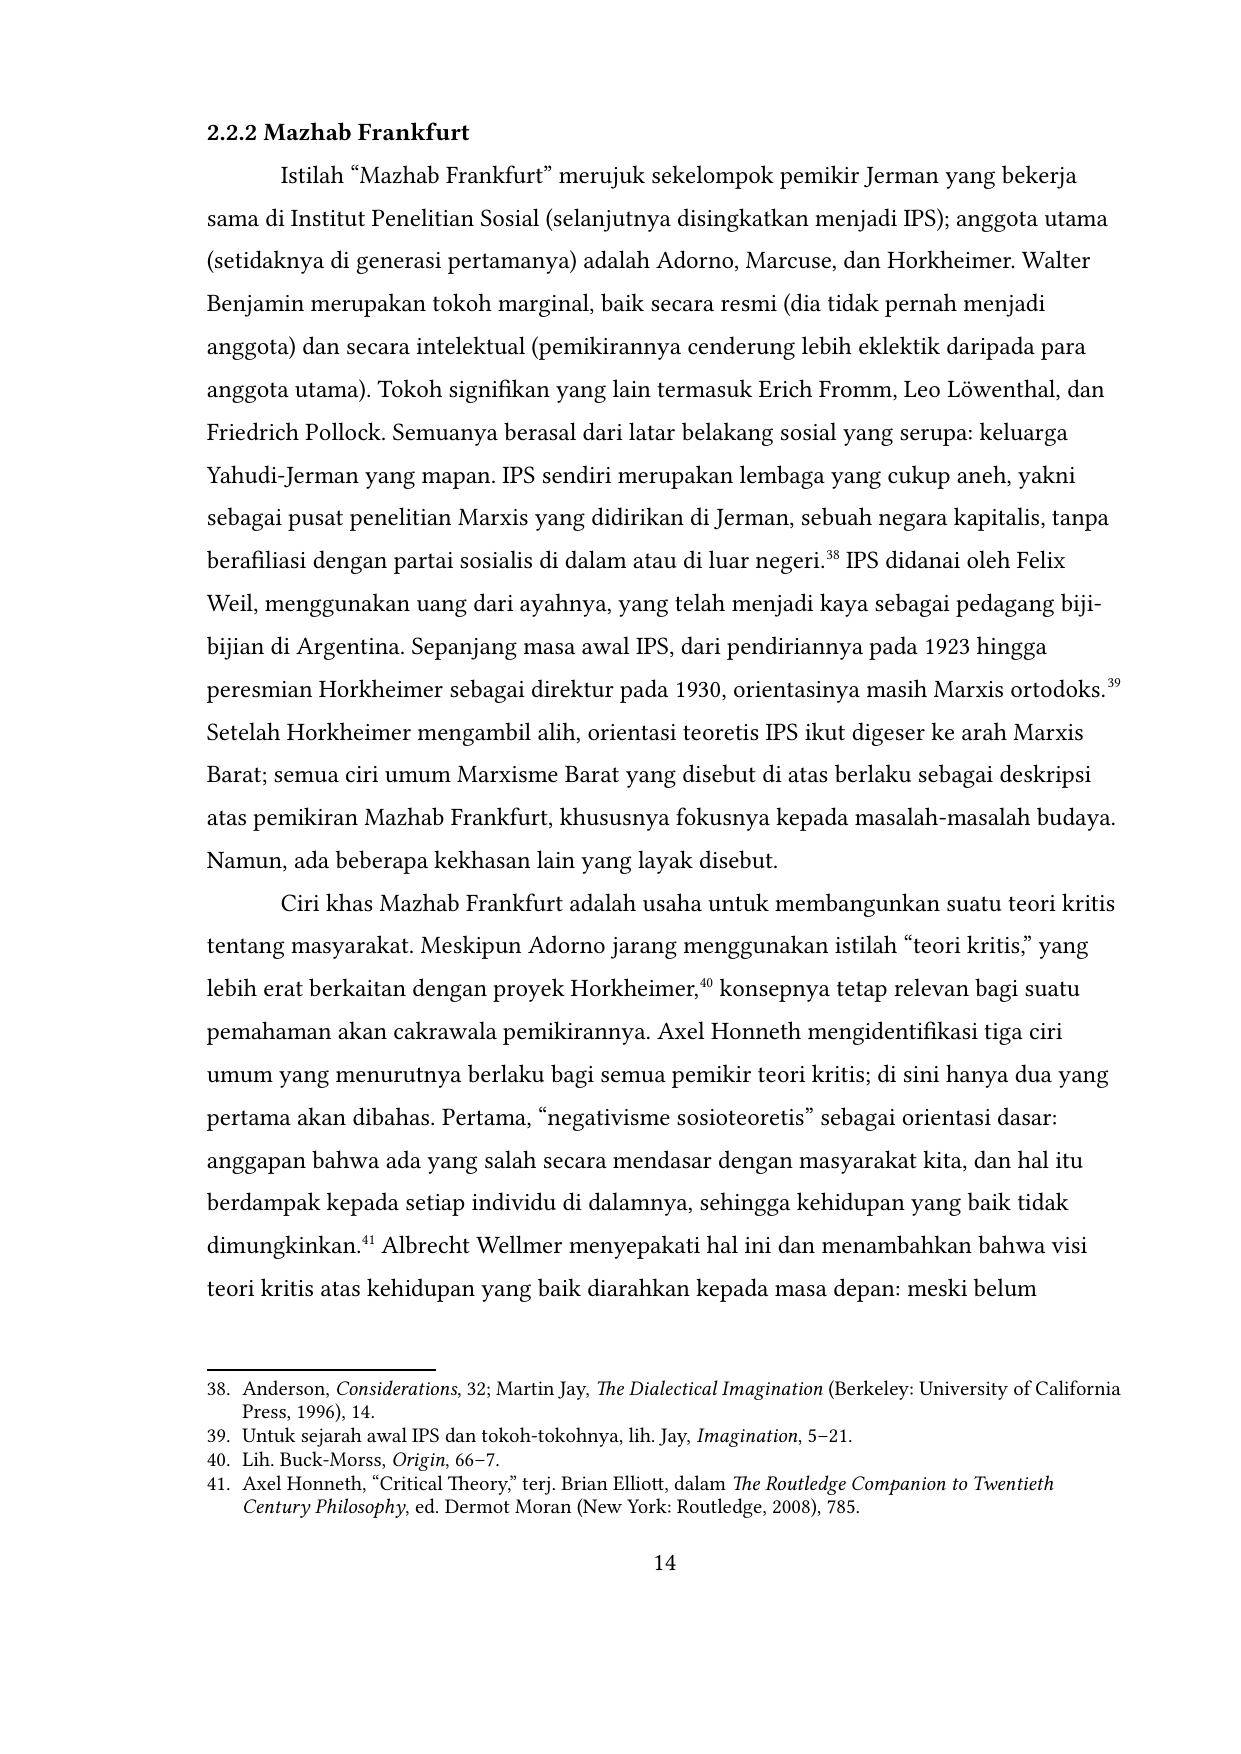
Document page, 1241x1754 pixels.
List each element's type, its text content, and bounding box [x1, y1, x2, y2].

text Istilah “Mazhab Frankfurt” merujuk sekelompok pemikir Jerman yang bekerja sama di Institut Penelitian Sosial (selanjutnya disingkatkan menjadi IPS); anggota utama (setidaknya di generasi pertamanya) adalah Adorno, Marcuse, dan Horkheimer. Walter Benjamin merupakan tokoh marginal, baik secara resmi (dia tidak pernah menjadi anggota) dan secara intelektual (pemikirannya cenderung lebih eklektik daripada para anggota utama). Tokoh signifikan yang lain termasuk Erich Fromm, Leo Löwenthal, dan Friedrich Pollock. Semuanya berasal dari latar belakang sosial yang serupa: keluarga Yahudi-Jerman yang mapan. IPS sendiri merupakan lembaga yang cukup aneh, yakni sebagai pusat penelitian Marxis yang didirikan di Jerman, sebuah negara kapitalis, tanpa berafiliasi dengan partai sosialis di dalam atau di luar negeri. IPS didanai oleh Felix Weil, menggunakan uang dari ayahnya, yang telah menjadi kaya sebagai pedagang biji-bijian di Argentina. Sepanjang masa awal IPS, dari pendiriannya pada 1923 hingga peresmian Horkheimer sebagai direktur pada 1930, orientasinya masih Marxis ortodoks. Setelah Horkheimer mengambil alih, orientasi teoretis IPS ikut digeser ke arah Marxis Barat; semua ciri umum Marxisme Barat yang disebut di atas berlaku sebagai deskripsi atas pemikiran Mazhab Frankfurt, khususnya fokusnya kepada masalah-masalah budaya. Namun, ada beberapa kekhasan lain yang layak disebut. [207, 161, 1122, 874]
text Anderson, Considerations, 32; Martin Jay, The Dialectical Imagination (Berkeley: University of California Press, 1996), 14. [207, 1376, 1122, 1424]
text Lih. Buck-Morss, Origin, 66–7. [207, 1447, 1122, 1471]
text Untuk sejarah awal IPS dan tokoh-tokohnya, lih. Jay, Imagination, 5–21. [207, 1424, 1122, 1447]
text Ciri khas Mazhab Frankfurt adalah usaha untuk membangunkan suatu teori kritis tentang masyarakat. Meskipun Adorno jarang menggunakan istilah “teori kritis,” yang lebih erat berkaitan dengan proyek Horkheimer, konsepnya tetap relevan bagi suatu pemahaman akan cakrawala pemikirannya. Axel Honneth mengidentifikasi tiga ciri umum yang menurutnya berlaku bagi semua pemikir teori kritis; di sini hanya dua yang pertama akan dibahas. Pertama, “negativisme sosioteoretis” sebagai orientasi dasar: anggapan bahwa ada yang salah secara mendasar dengan masyarakat kita, dan hal itu berdampak kepada setiap individu di dalamnya, sehingga kehidupan yang baik tidak dimungkinkan. Albrecht Wellmer menyepakati hal ini dan menambahkan bahwa visi teori kritis atas kehidupan yang baik diarahkan kepada masa depan: meski belum [207, 889, 1122, 1303]
text Axel Honneth, “Critical Theory,” terj. Brian Elliott, dalam The Routledge Companion to Twentieth Century Philosophy, ed. Dermot Moran (New York: Routledge, 2008), 785. [207, 1471, 1122, 1519]
text 2.2.2 Mazhab Frankfurt [207, 118, 1122, 147]
